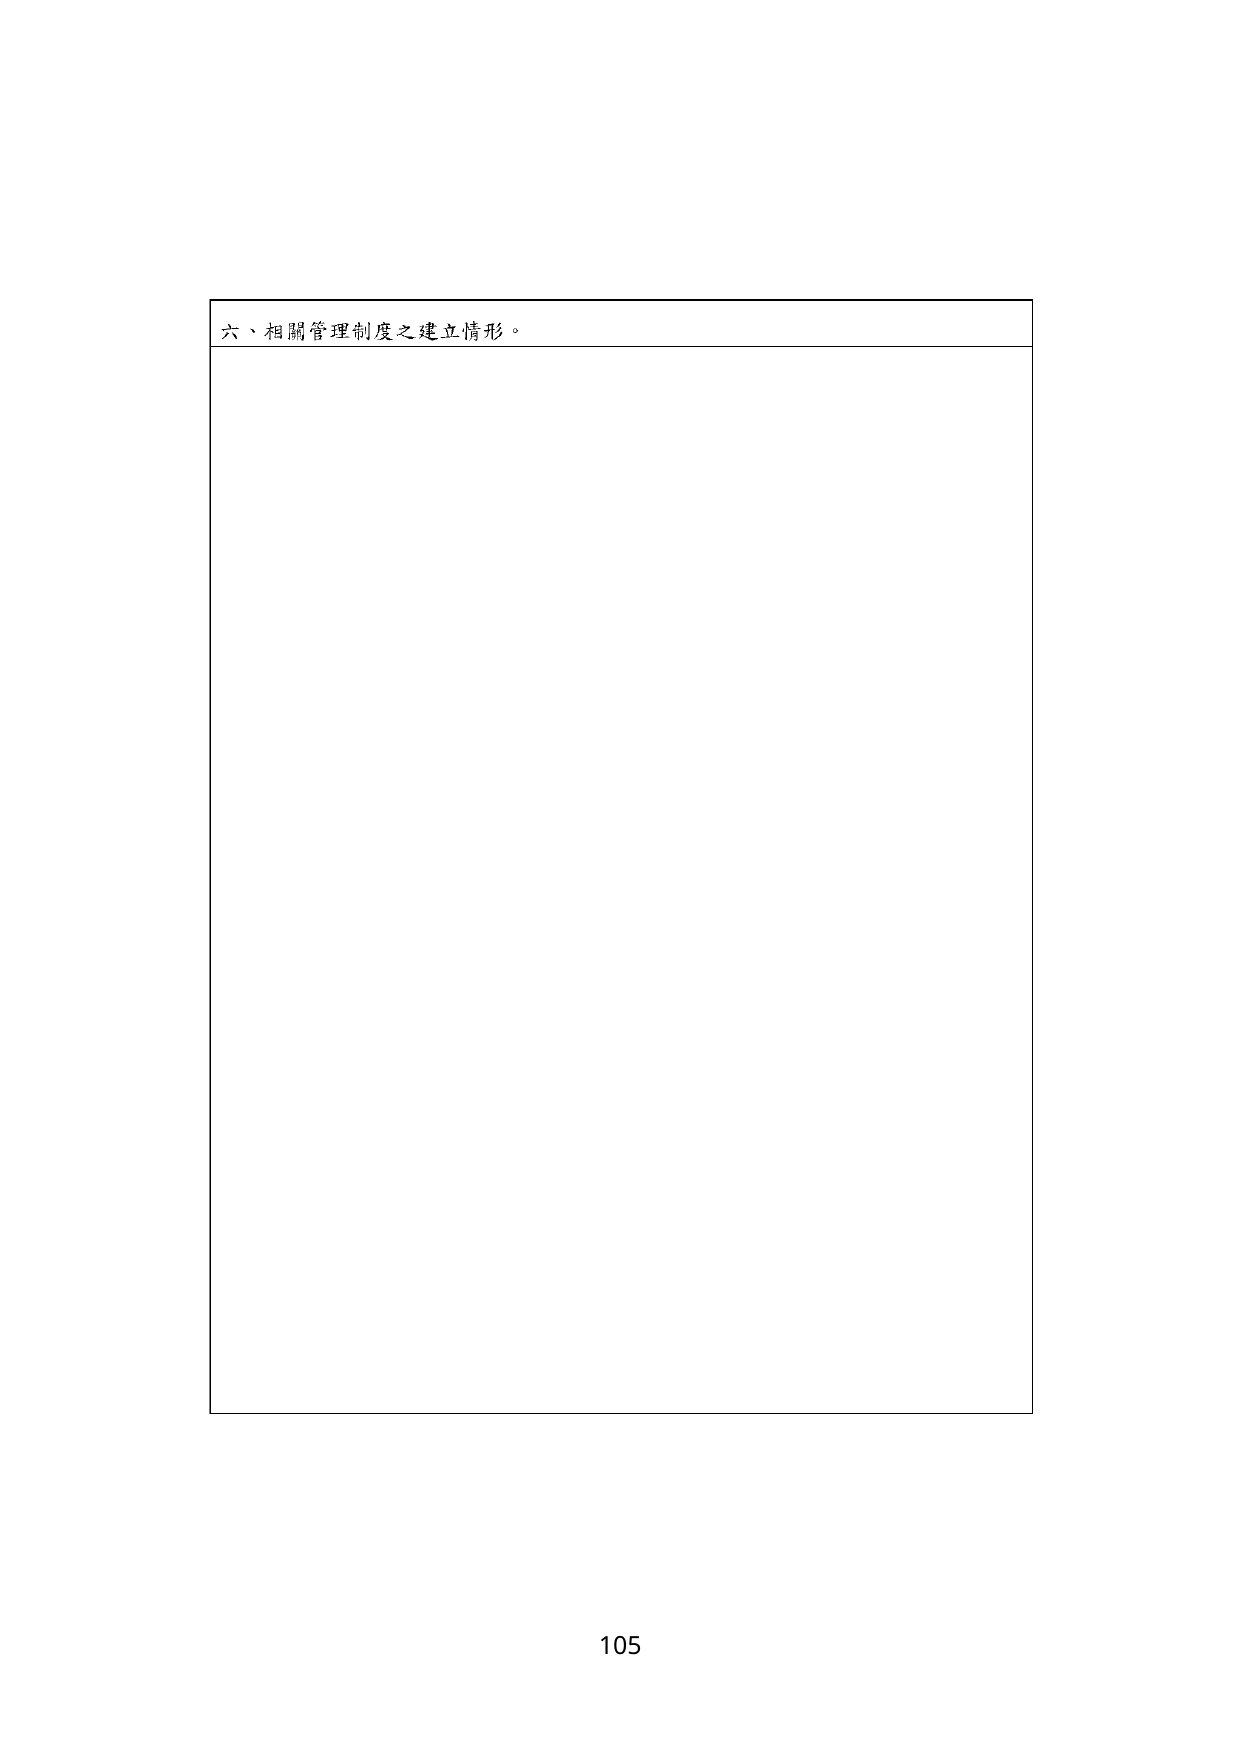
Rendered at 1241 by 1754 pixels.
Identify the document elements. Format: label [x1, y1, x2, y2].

picture [118, 163, 1122, 1583]
